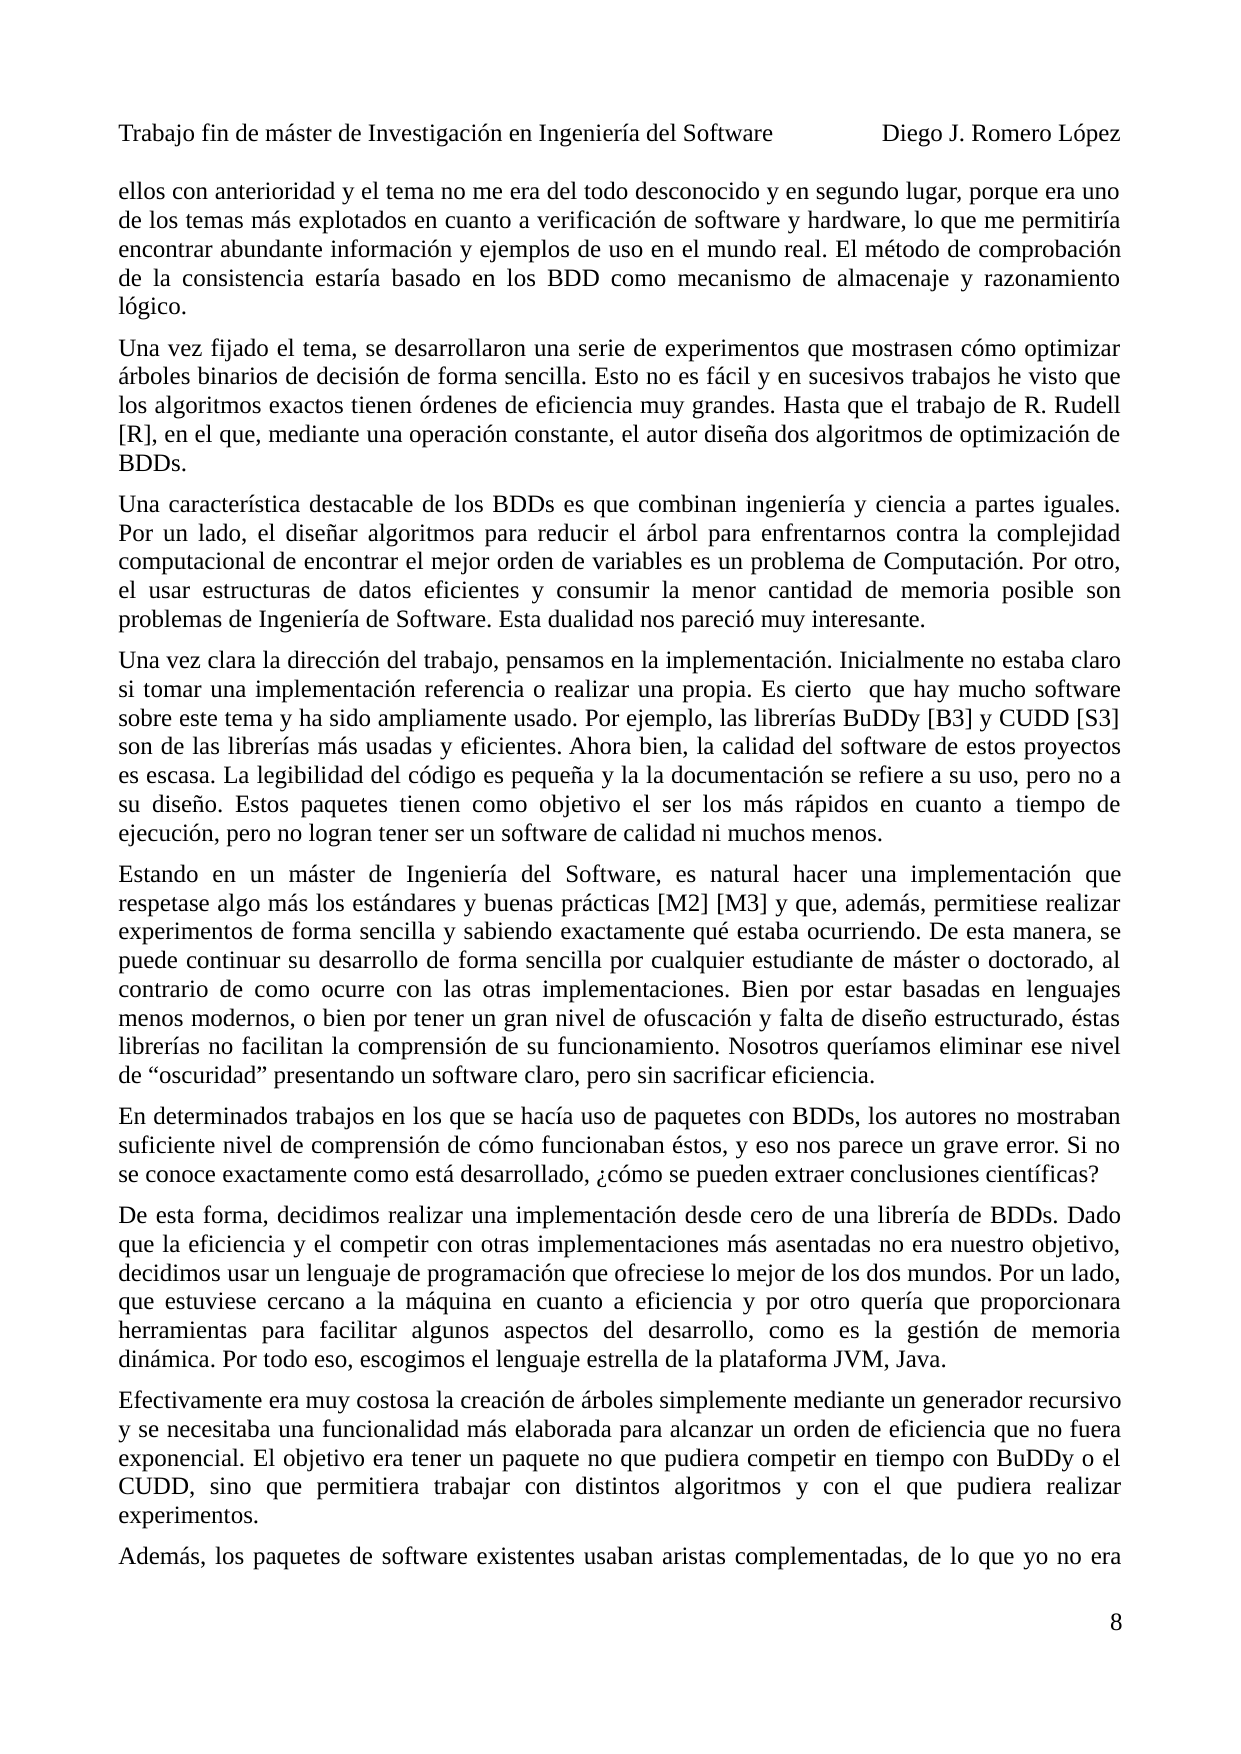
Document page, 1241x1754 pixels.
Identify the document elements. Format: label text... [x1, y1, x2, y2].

text ellos con anterioridad y el tema no me era del todo desconocido y en segundo lugar, porque era uno de los temas más explotados en cuanto a verificación de software y hardware, lo que me permitiría encontrar abundante información y ejemplos de uso en el mundo real. El método de comprobación de la consistencia estaría basado en los BDD como mecanismo de almacenaje y razonamiento lógico. [118, 176, 1122, 320]
text Una vez fijado el tema, se desarrollaron una serie de experimentos que mostrasen cómo optimizar árboles binarios de decisión de forma sencilla. Esto no es fácil y en sucesivos trabajos he visto que los algoritmos exactos tienen órdenes de eficiencia muy grandes. Hasta que el trabajo de R. Rudell [R], en el que, mediante una operación constante, el autor diseña dos algoritmos de optimización de BDDs. [118, 333, 1122, 476]
text De esta forma, decidimos realizar una implementación desde cero de una librería de BDDs. Dado que la eficiencia y el competir con otras implementaciones más asentadas no era nuestro objetivo, decidimos usar un lenguaje de programación que ofreciese lo mejor de los dos mundos. Por un lado, que estuviese cercano a la máquina en cuanto a eficiencia y por otro quería que proporcionara herramientas para facilitar algunos aspectos del desarrollo, como es la gestión de memoria dinámica. Por todo eso, escogimos el lenguaje estrella de la plataforma JVM, Java. [118, 1200, 1122, 1373]
text En determinados trabajos en los que se hacía uso de paquetes con BDDs, los autores no mostraban suficiente nivel de comprensión de cómo funcionaban éstos, y eso nos parece un grave error. Si no se conoce exactamente como está desarrollado, ¿cómo se pueden extraer conclusiones científicas? [118, 1101, 1122, 1188]
text Una vez clara la dirección del trabajo, pensamos en la implementación. Inicialmente no estaba claro si tomar una implementación referencia o realizar una propia. Es cierto que hay mucho software sobre este tema y ha sido ampliamente usado. Por ejemplo, las librerías BuDDy [B3] y CUDD [S3] son de las librerías más usadas y eficientes. Ahora bien, la calidad del software de estos proyectos es escasa. La legibilidad del código es pequeña y la la documentación se refiere a su uso, pero no a su diseño. Estos paquetes tienen como objetivo el ser los más rápidos en cuanto a tiempo de ejecución, pero no logran tener ser un software de calidad ni muchos menos. [118, 645, 1122, 846]
text Además, los paquetes de software existentes usaban aristas complementadas, de lo que yo no era [118, 1541, 1122, 1570]
text Una característica destacable de los BDDs es que combinan ingeniería y ciencia a partes iguales. Por un lado, el diseñar algoritmos para reducir el árbol para enfrentarnos contra la complejidad computacional de encontrar el mejor orden de variables es un problema de Computación. Por otro, el usar estructuras de datos eficientes y consumir la menor cantidad de memoria posible son problemas de Ingeniería de Software. Esta dualidad nos pareció muy interesante. [118, 489, 1122, 633]
text Efectivamente era muy costosa la creación de árboles simplemente mediante un generador recursivo y se necesitaba una funcionalidad más elaborada para alcanzar un orden de eficiencia que no fuera exponencial. El objetivo era tener un paquete no que pudiera competir en tiempo con BuDDy o el CUDD, sino que permitiera trabajar con distintos algoritmos y con el que pudiera realizar experimentos. [118, 1385, 1122, 1529]
text Estando en un máster de Ingeniería del Software, es natural hacer una implementación que respetase algo más los estándares y buenas prácticas [M2] [M3] y que, además, permitiese realizar experimentos de forma sencilla y sabiendo exactamente qué estaba ocurriendo. De esta manera, se puede continuar su desarrollo de forma sencilla por cualquier estudiante de máster o doctorado, al contrario de como ocurre con las otras implementaciones. Bien por estar basadas en lenguajes menos modernos, o bien por tener un gran nivel de ofuscación y falta de diseño estructurado, éstas librerías no facilitan la comprensión de su funcionamiento. Nosotros queríamos eliminar ese nivel de “oscuridad” presentando un software claro, pero sin sacrificar eficiencia. [118, 859, 1122, 1089]
